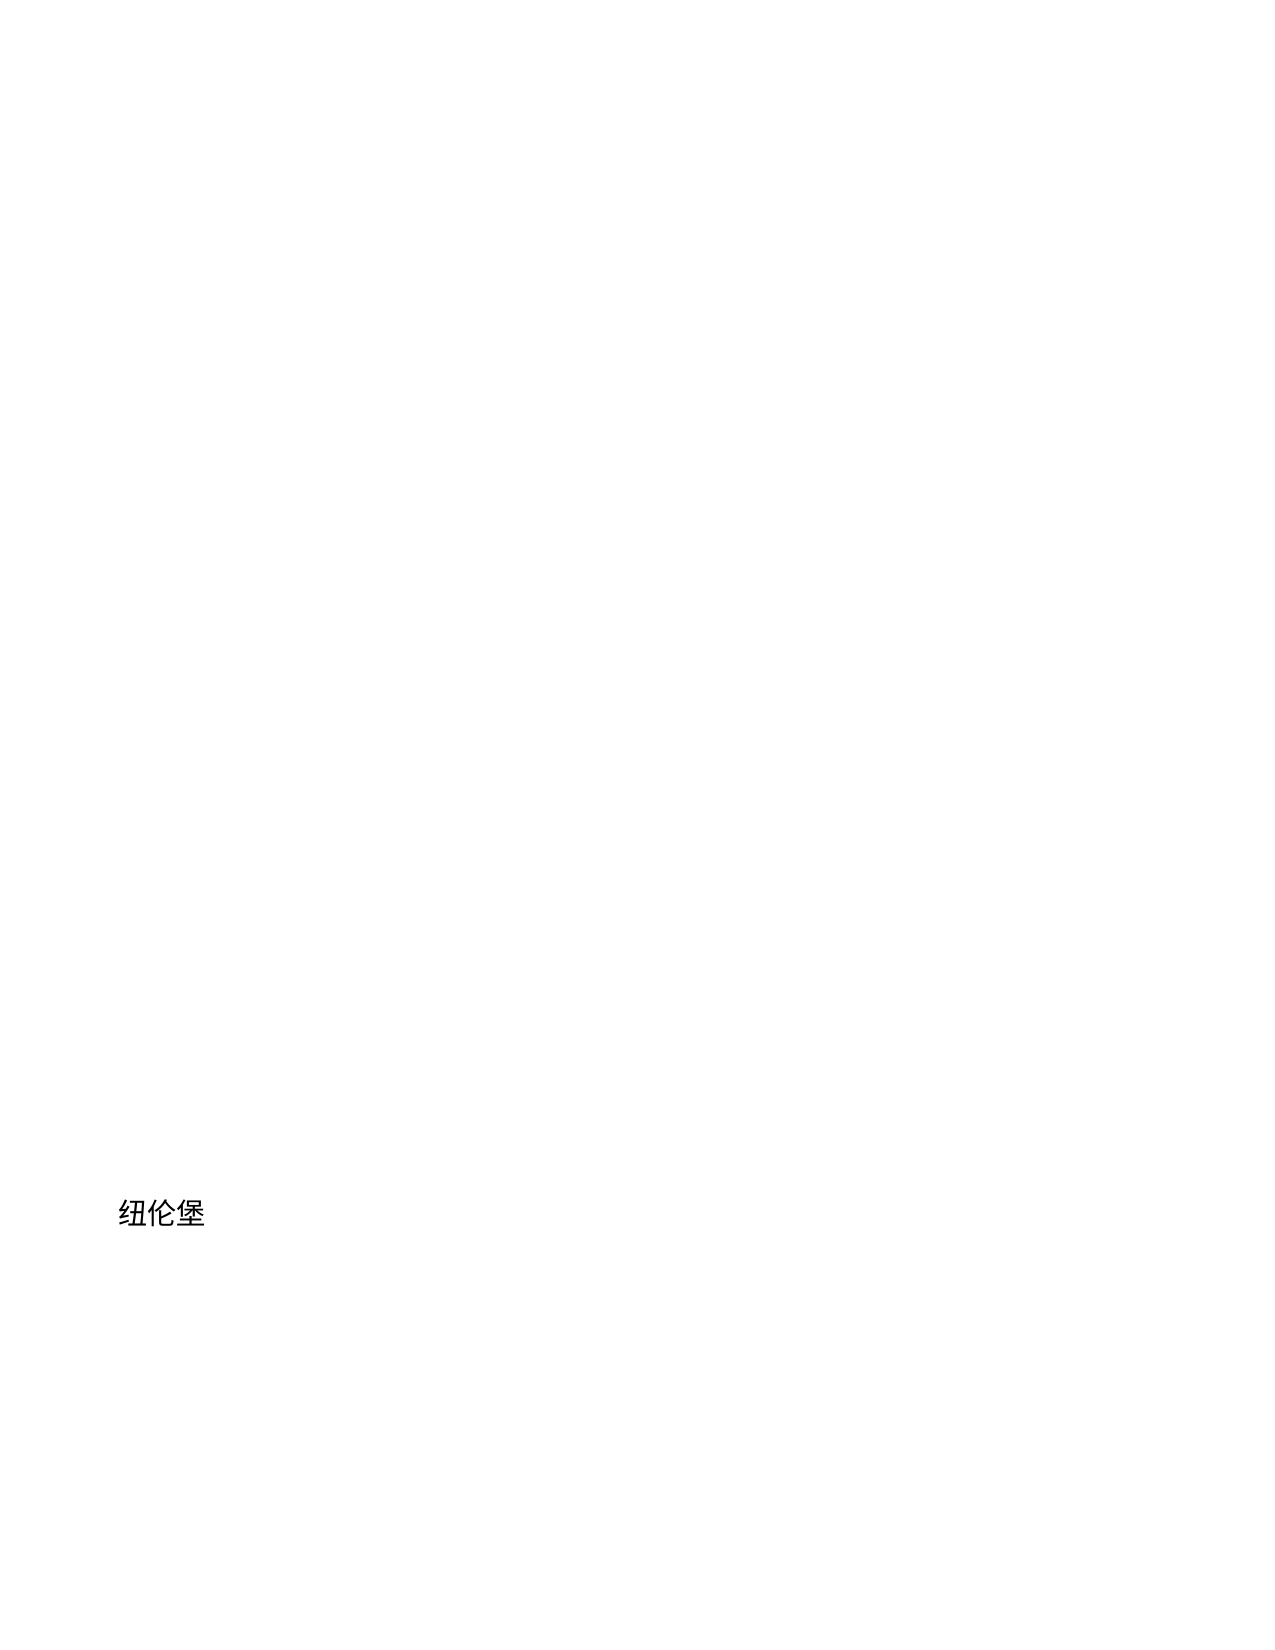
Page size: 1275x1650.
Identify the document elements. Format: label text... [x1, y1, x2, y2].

text 纽伦堡 [118, 118, 1157, 1233]
